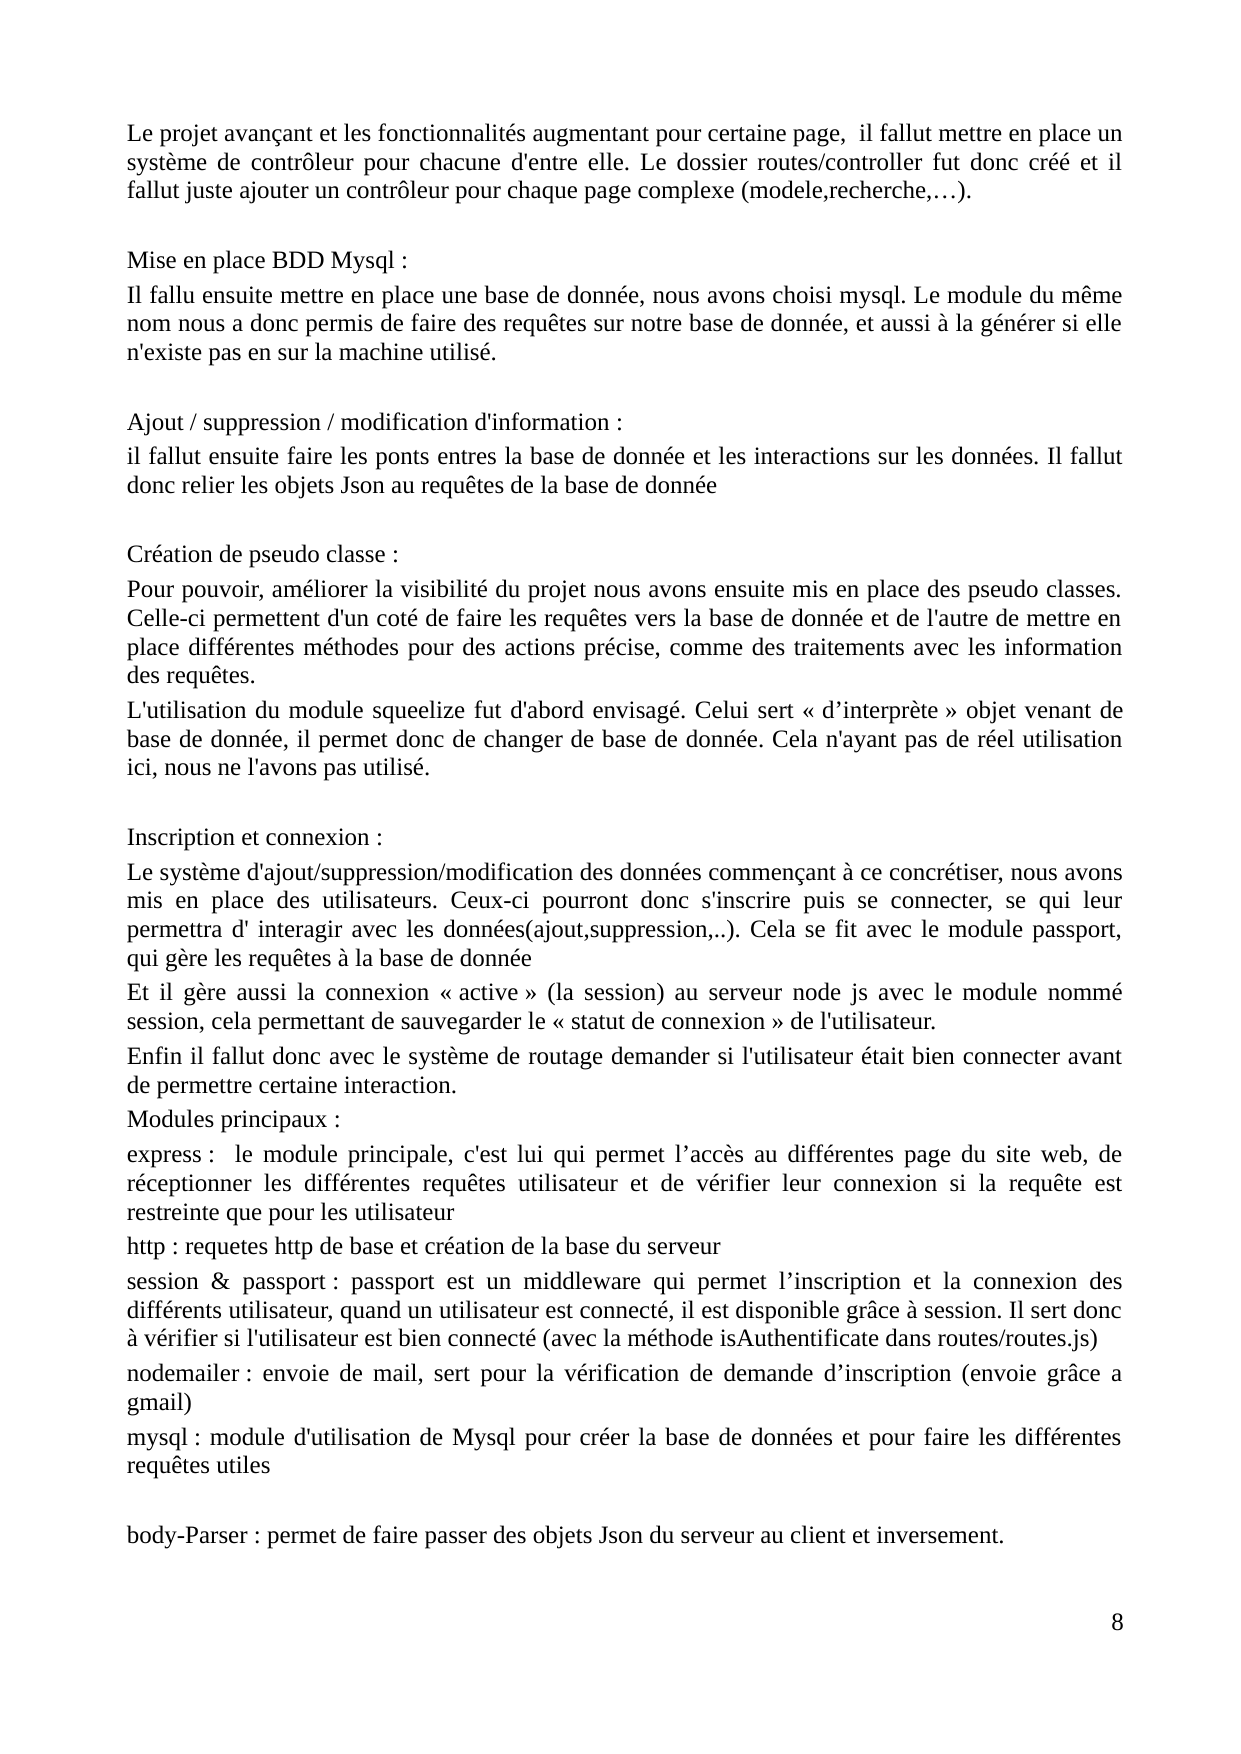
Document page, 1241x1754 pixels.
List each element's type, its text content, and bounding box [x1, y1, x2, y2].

text Le système d'ajout/suppression/modification des données commençant à ce concrétiser, nous avons mis en place des utilisateurs. Ceux-ci pourront donc s'inscrire puis se connecter, se qui leur permettra d' interagir avec les données(ajout,suppression,..). Cela se fit avec le module passport, qui gère les requêtes à la base de donnée [127, 857, 1123, 972]
text Et il gère aussi la connexion « active » (la session) au serveur node js avec le module nommé session, cela permettant de sauvegarder le « statut de connexion » de l'utilisateur. [127, 977, 1123, 1035]
text Pour pouvoir, améliorer la visibilité du projet nous avons ensuite mis en place des pseudo classes. Celle-ci permettent d'un coté de faire les requêtes vers la base de donnée et de l'autre de mettre en place différentes méthodes pour des actions précise, comme des traitements avec les information des requêtes. [127, 574, 1123, 689]
text body-Parser : permet de faire passer des objets Json du serveur au client et inversement. [127, 1520, 1123, 1548]
text http : requetes http de base et création de la base du serveur [127, 1231, 1123, 1260]
text session & passport : passport est un middleware qui permet l’inscription et la connexion des différents utilisateur, quand un utilisateur est connecté, il est disponible grâce à session. Il sert donc à vérifier si l'utilisateur est bien connecté (avec la méthode isAuthentificate dans routes/routes.js) [127, 1266, 1123, 1352]
text L'utilisation du module squeelize fut d'abord envisagé. Celui sert « d’interprète » objet venant de base de donnée, il permet donc de changer de base de donnée. Cela n'ayant pas de réel utilisation ici, nous ne l'avons pas utilisé. [127, 695, 1123, 781]
text Le projet avançant et les fonctionnalités augmentant pour certaine page, il fallut mettre en place un système de contrôleur pour chacune d'entre elle. Le dossier routes/controller fut donc créé et il fallut juste ajouter un contrôleur pour chaque page complexe (modele,recherche,…). [127, 118, 1123, 204]
text Ajout / suppression / modification d'information : [127, 407, 1123, 435]
text Il fallu ensuite mettre en place une base de donnée, nous avons choisi mysql. Le module du même nom nous a donc permis de faire des requêtes sur notre base de donnée, et aussi à la générer si elle n'existe pas en sur la machine utilisé. [127, 280, 1123, 366]
text Modules principaux : [127, 1104, 1123, 1133]
text express : le module principale, c'est lui qui permet l’accès au différentes page du site web, de réceptionner les différentes requêtes utilisateur et de vérifier leur connexion si la requête est restreinte que pour les utilisateur [127, 1139, 1123, 1225]
text nodemailer : envoie de mail, sert pour la vérification de demande d’inscription (envoie grâce a gmail) [127, 1358, 1123, 1416]
text il fallut ensuite faire les ponts entres la base de donnée et les interactions sur les données. Il fallut donc relier les objets Json au requêtes de la base de donnée [127, 441, 1123, 499]
text Inscription et connexion : [127, 822, 1123, 851]
text Mise en place BDD Mysql : [127, 245, 1123, 274]
text Enfin il fallut donc avec le système de routage demander si l'utilisateur était bien connecter avant de permettre certaine interaction. [127, 1041, 1123, 1098]
text Création de pseudo classe : [127, 539, 1123, 568]
text mysql : module d'utilisation de Mysql pour créer la base de données et pour faire les différentes requêtes utiles [127, 1422, 1123, 1479]
